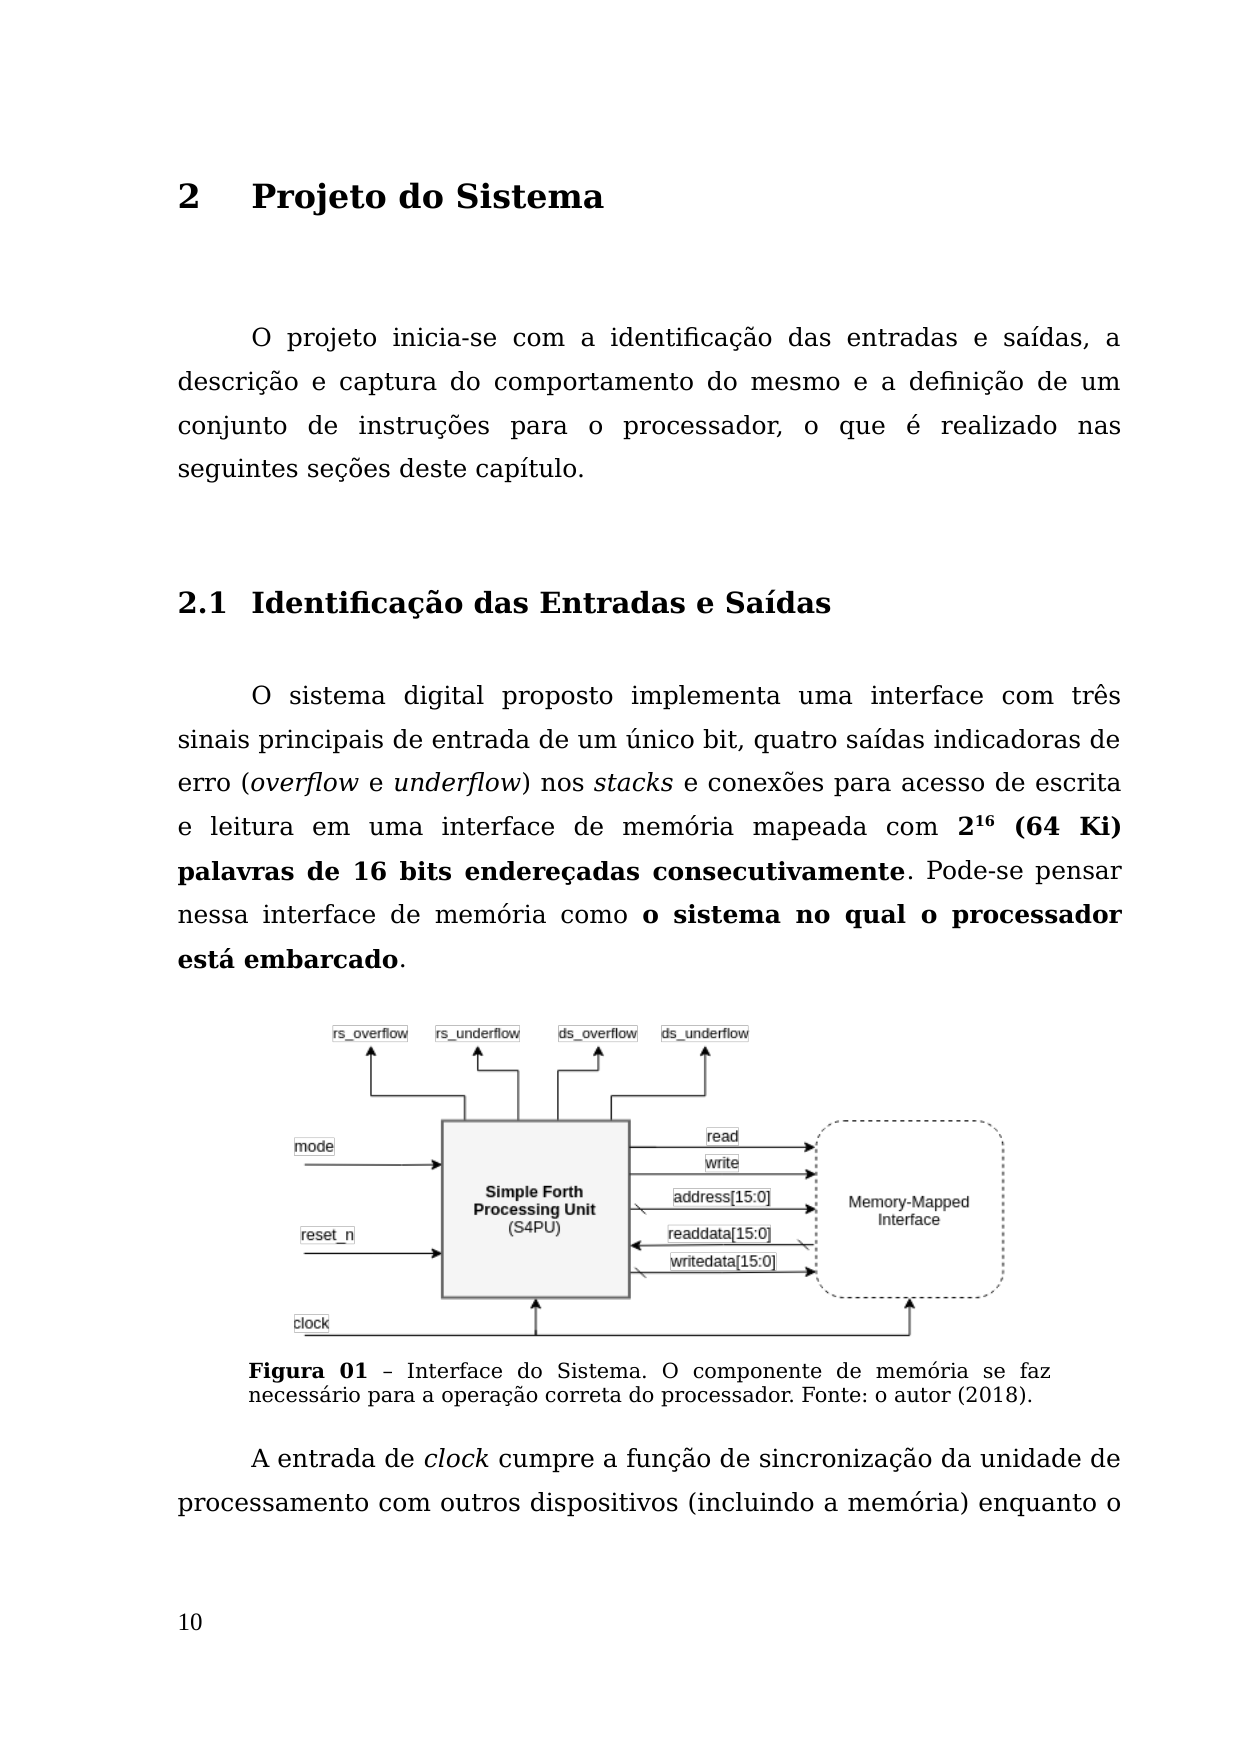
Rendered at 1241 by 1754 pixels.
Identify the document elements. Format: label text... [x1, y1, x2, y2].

text O sistema digital proposto implementa uma interface com três sinais principais de entrada de um único bit, quatro saídas indicadoras de erro (overflow e underflow) nos stacks e conexões para acesso de escrita e leitura em uma interface de memória mapeada com 216 (64 Ki) palavras de 16 bits endereçadas consecutivamente. Pode-se pensar nessa interface de memória como o sistema no qual o processador está embarcado. [177, 681, 1122, 974]
text O projeto inicia-se com a identificação das entradas e saídas, a descrição e captura do comportamento do mesmo e a definição de um conjunto de instruções para o processador, o que é realizado nas seguintes seções deste capítulo. [177, 323, 1122, 484]
text A entrada de clock cumpre a função de sincronização da unidade de processamento com outros dispositivos (incluindo a memória) enquanto o [177, 1444, 1122, 1517]
text 2 Projeto do Sistema [177, 177, 1122, 216]
picture [281, 1014, 1018, 1359]
text Figura 01 – Interface do Sistema. O componente de memória se faz necessário para a operação correta do processador. Fonte: o autor (2018). [248, 1359, 1051, 1408]
text 2.1 Identificação das Entradas e Saídas [177, 586, 1122, 620]
